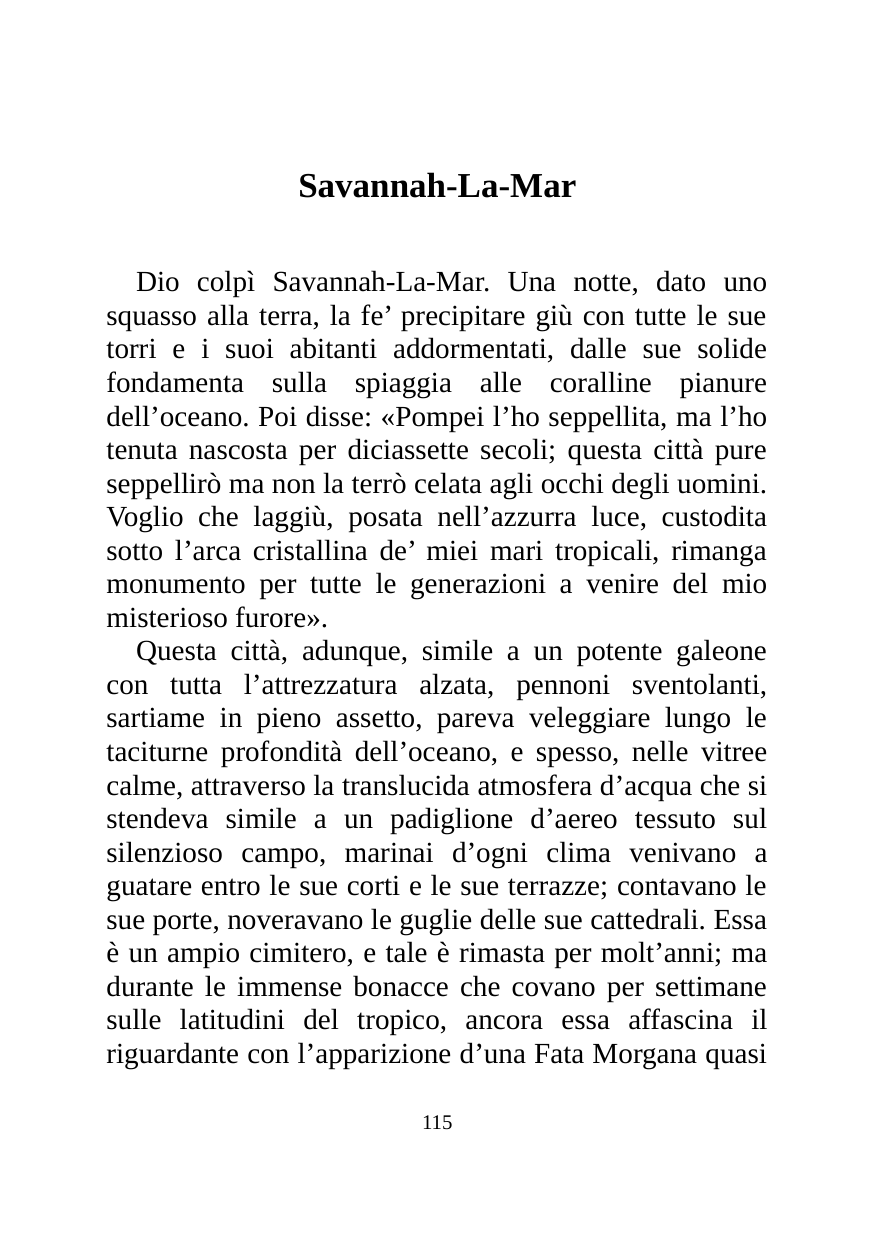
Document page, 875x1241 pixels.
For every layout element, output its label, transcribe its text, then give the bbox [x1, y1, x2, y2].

text Questa città, adunque, simile a un potente galeone con tutta l’attrezzatura alzata, pennoni sventolanti, sartiame in pieno assetto, pareva veleggiare lungo le taciturne profondità dell’oceano, e spesso, nelle vitree calme, attraverso la translucida atmosfera d’acqua che si stendeva simile a un padiglione d’aereo tessuto sul silenzioso campo, marinai d’ogni clima venivano a guatare entro le sue corti e le sue terrazze; contavano le sue porte, noveravano le guglie delle sue cattedrali. Essa è un ampio cimitero, e tale è rimasta per molt’anni; ma durante le immense bonacce che covano per settimane sulle latitudini del tropico, ancora essa affascina il riguardante con l’apparizione d’una Fata Morgana quasi [106, 633, 768, 1069]
text Dio colpì Savannah-La-Mar. Una notte, dato uno squasso alla terra, la fe’ precipitare giù con tutte le sue torri e i suoi abitanti addormentati, dalle sue solide fondamenta sulla spiaggia alle coralline pianure dell’oceano. Poi disse: «Pompei l’ho seppellita, ma l’ho tenuta nascosta per diciassette secoli; questa città pure seppellirò ma non la terrò celata agli occhi degli uomini. Voglio che laggiù, posata nell’azzurra luce, custodita sotto l’arca cristallina de’ miei mari tropicali, rimanga monumento per tutte le generazioni a venire del mio misterioso furore». [106, 264, 768, 633]
subtitle Savannah-La-Mar [106, 165, 768, 206]
